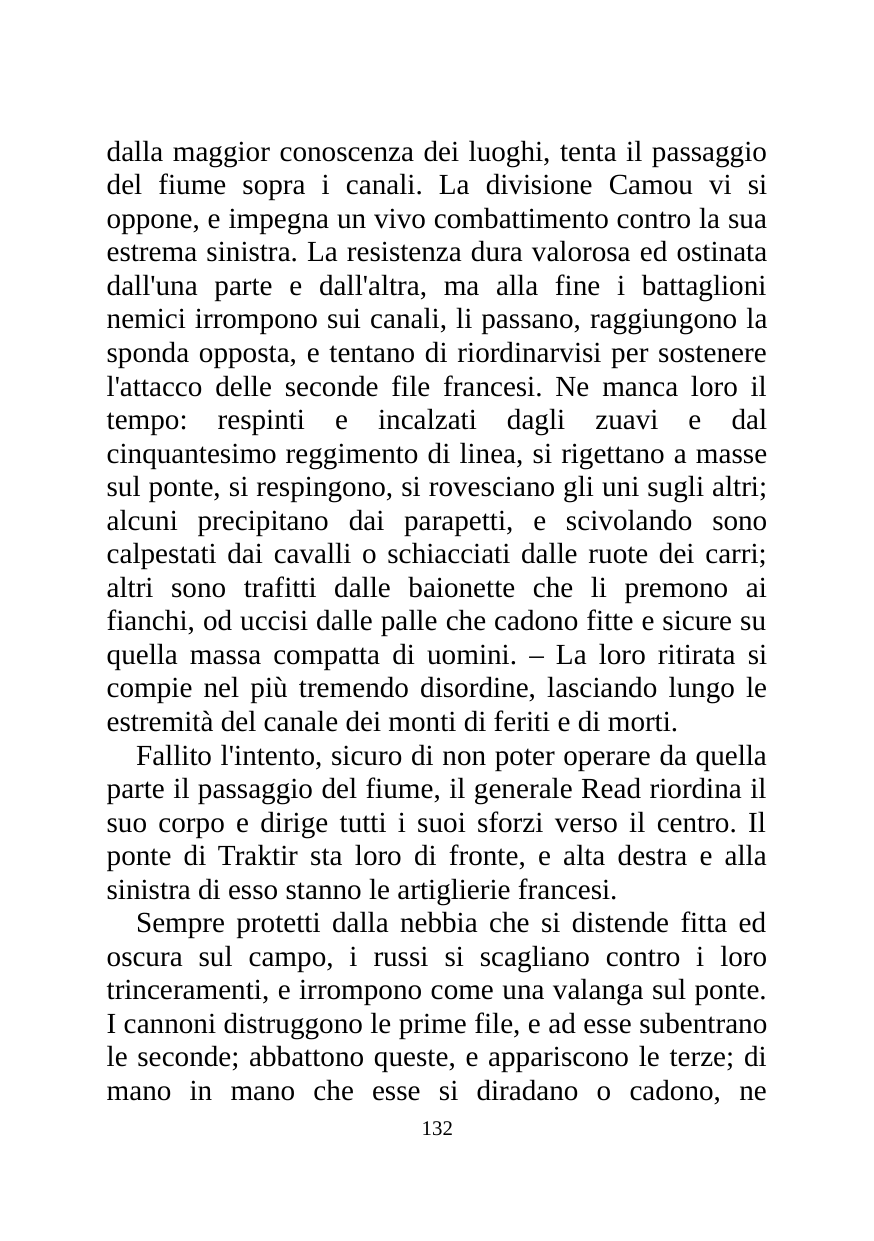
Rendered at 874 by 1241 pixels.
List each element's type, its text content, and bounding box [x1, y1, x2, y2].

text dalla maggior conoscenza dei luoghi, tenta il passaggio del fiume sopra i canali. La divisione Camou vi si oppone, e impegna un vivo combattimento contro la sua estrema sinistra. La resistenza dura valorosa ed ostinata dall'una parte e dall'altra, ma alla fine i battaglioni nemici irrompono sui canali, li passano, raggiungono la sponda opposta, e tentano di riordinarvisi per sostenere l'attacco delle seconde file francesi. Ne manca loro il tempo: respinti e incalzati dagli zuavi e dal cinquantesimo reggimento di linea, si rigettano a masse sul ponte, si respingono, si rovesciano gli uni sugli altri; alcuni precipitano dai parapetti, e scivolando sono calpestati dai cavalli o schiacciati dalle ruote dei carri; altri sono trafitti dalle baionette che li premono ai fianchi, od uccisi dalle palle che cadono fitte e sicure su quella massa compatta di uomini. – La loro ritirata si compie nel più tremendo disordine, lasciando lungo le estremità del canale dei monti di feriti e di morti. [106, 134, 768, 738]
text Sempre protetti dalla nebbia che si distende fitta ed oscura sul campo, i russi si scagliano contro i loro trinceramenti, e irrompono come una valanga sul ponte. I cannoni distruggono le prime file, e ad esse subentrano le seconde; abbattono queste, e appariscono le terze; di mano in mano che esse si diradano o cadono, ne [106, 905, 768, 1107]
text Fallito l'intento, sicuro di non poter operare da quella parte il passaggio del fiume, il generale Read riordina il suo corpo e dirige tutti i suoi sforzi verso il centro. Il ponte di Traktir sta loro di fronte, e alta destra e alla sinistra di esso stanno le artiglierie francesi. [106, 738, 768, 905]
